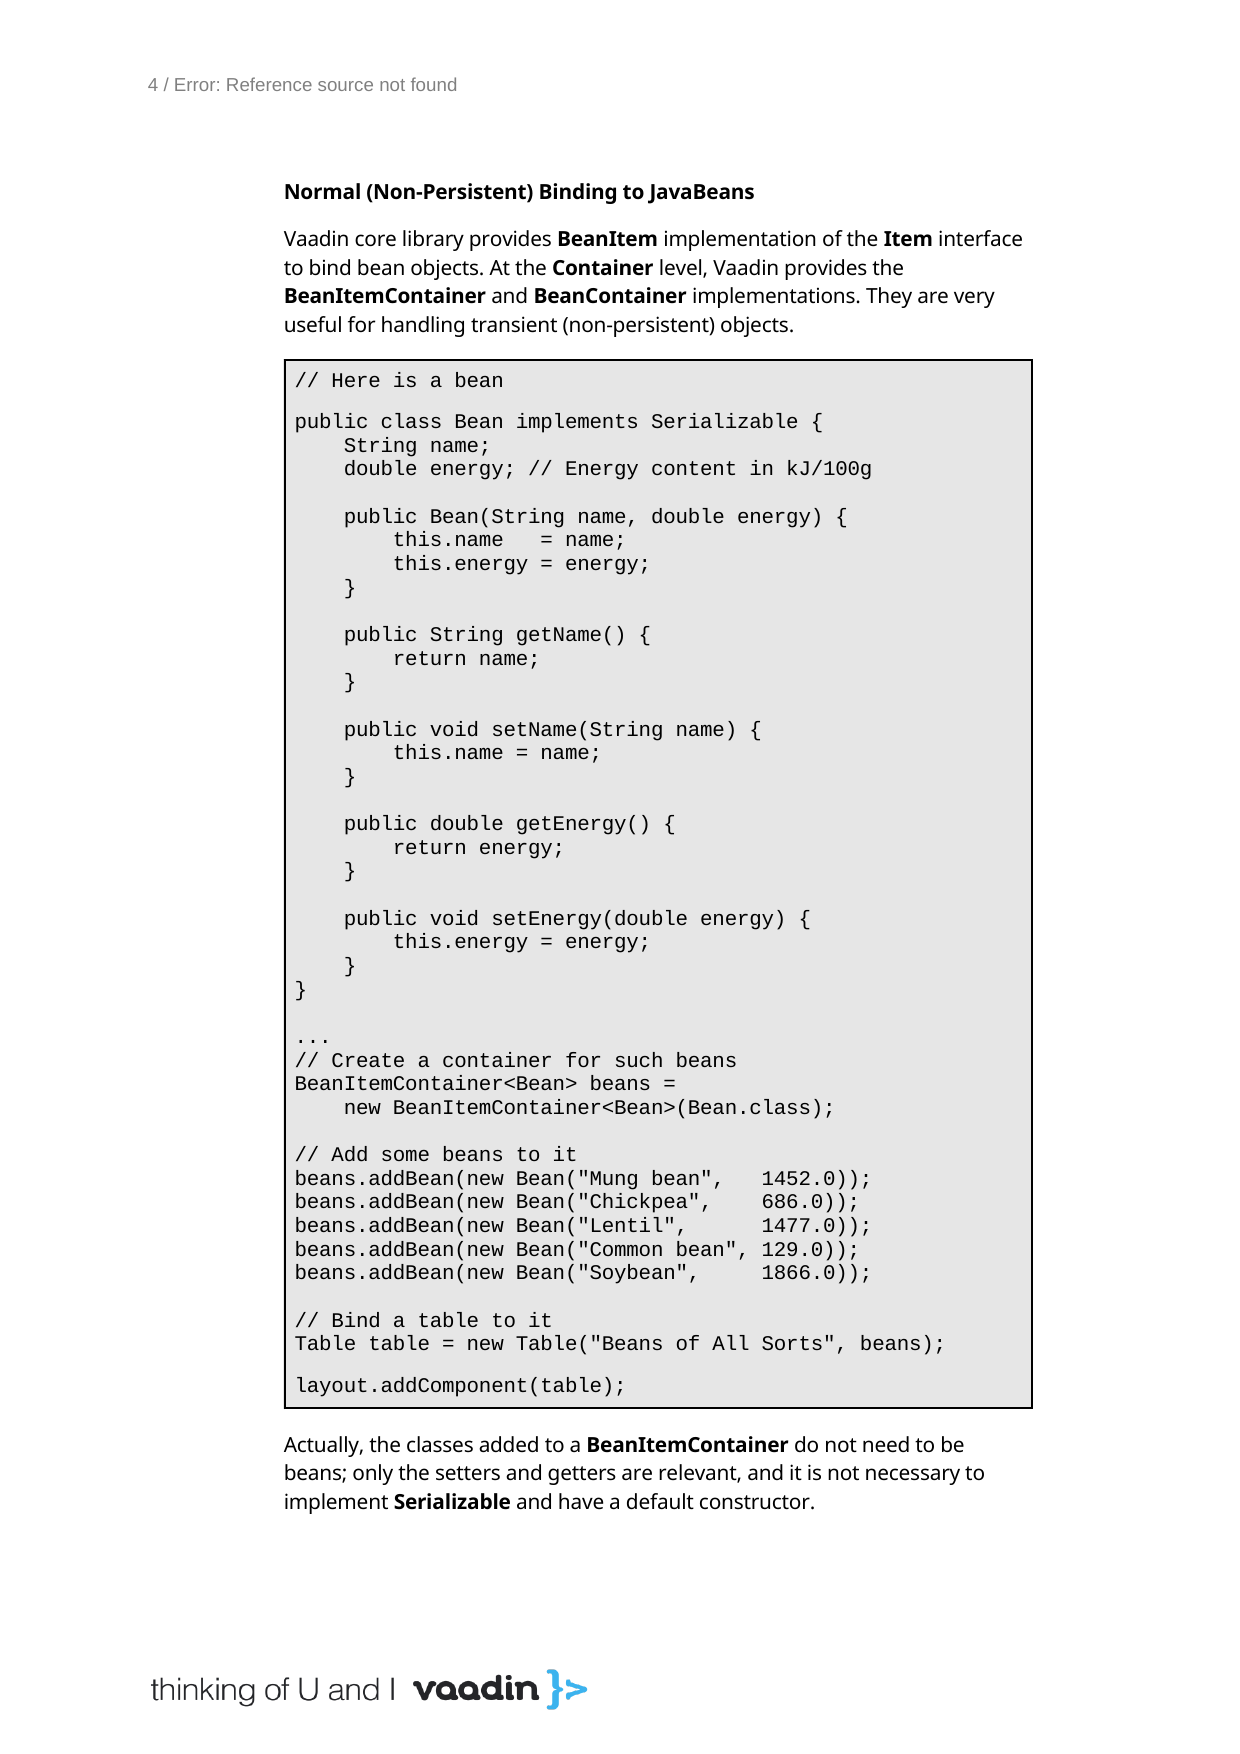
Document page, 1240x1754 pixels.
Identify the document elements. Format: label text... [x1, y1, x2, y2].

text } [286, 955, 1031, 979]
text return energy; [286, 837, 1031, 860]
text // Bind a table to it [286, 1310, 1031, 1333]
text beans.addBean(new Bean("Chickpea", 686.0)); [286, 1191, 1031, 1215]
text beans.addBean(new Bean("Lentil", 1477.0)); [286, 1215, 1031, 1239]
text Vaadin core library provides BeanItem implementation of the Item interface to bind bean objects. At the Container level, Vaadin provides the BeanItemContainer and BeanContainer implementations. They are very useful for handling transient (non-persistent) objects. [283, 224, 1033, 338]
text // Create a container for such beans [286, 1049, 1031, 1073]
text BeanItemContainer<Bean> beans = [286, 1073, 1031, 1097]
text Actually, the classes added to a BeanItemContainer do not need to be beans; only the setters and getters are relevant, and it is not necessary to implement Serializable and have a default constructor. [283, 1430, 1033, 1515]
text public class Bean implements Serializable { [286, 402, 1031, 435]
text Table table = new Table("Beans of All Sorts", beans); [286, 1333, 1031, 1366]
text } [286, 860, 1031, 884]
text } [286, 979, 1031, 1002]
text public double getEnergy() { [286, 813, 1031, 837]
text layout.addComponent(table); [286, 1366, 1031, 1407]
text double energy; // Energy content in kJ/100g [286, 458, 1031, 482]
text public void setName(String name) { [286, 718, 1031, 742]
text public String getName() { [286, 624, 1031, 648]
text beans.addBean(new Bean("Common bean", 129.0)); [286, 1239, 1031, 1262]
text return name; [286, 648, 1031, 671]
text } [286, 577, 1031, 600]
text // Here is a bean [286, 361, 1031, 402]
text // Add some beans to it [286, 1144, 1031, 1168]
text new BeanItemContainer<Bean>(Bean.class); [286, 1097, 1031, 1121]
subtitle Normal (Non-Persistent) Binding to JavaBeans [283, 177, 1033, 206]
text } [286, 671, 1031, 695]
text this.energy = energy; [286, 553, 1031, 577]
text public void setEnergy(double energy) { [286, 908, 1031, 931]
text String name; [286, 435, 1031, 458]
picture [150, 1665, 590, 1712]
text beans.addBean(new Bean("Soybean", 1866.0)); [286, 1262, 1031, 1286]
text this.energy = energy; [286, 931, 1031, 955]
text public Bean(String name, double energy) { [286, 506, 1031, 529]
text beans.addBean(new Bean("Mung bean", 1452.0)); [286, 1168, 1031, 1191]
text this.name = name; [286, 529, 1031, 553]
text ... [286, 1026, 1031, 1049]
text } [286, 766, 1031, 789]
text this.name = name; [286, 742, 1031, 766]
